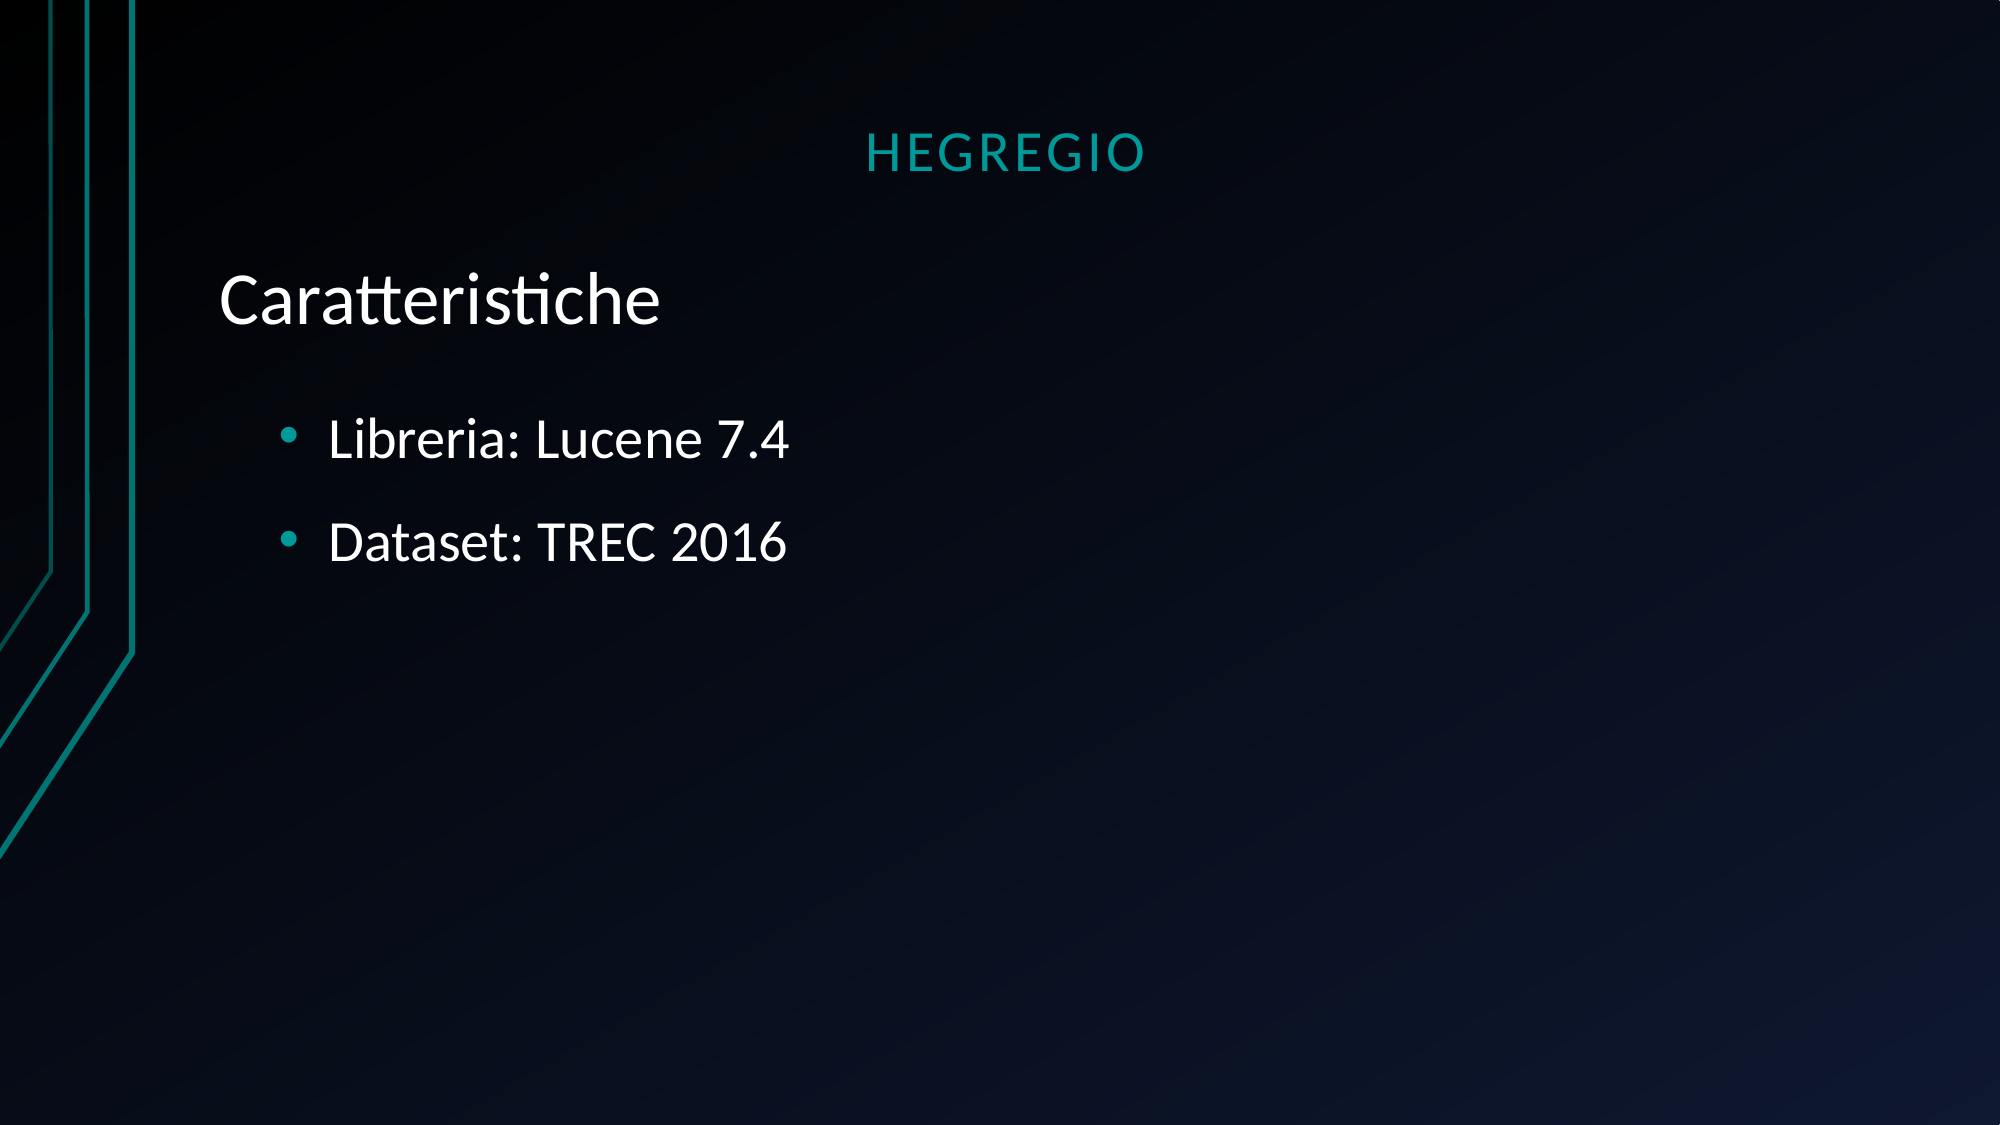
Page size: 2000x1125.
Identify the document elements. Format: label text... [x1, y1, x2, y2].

list Libreria: Lucene 7.4 Dataset: TREC 2016 [258, 389, 1959, 619]
title Caratteristiche [199, 245, 922, 350]
list Hegregio [23, 94, 1988, 193]
